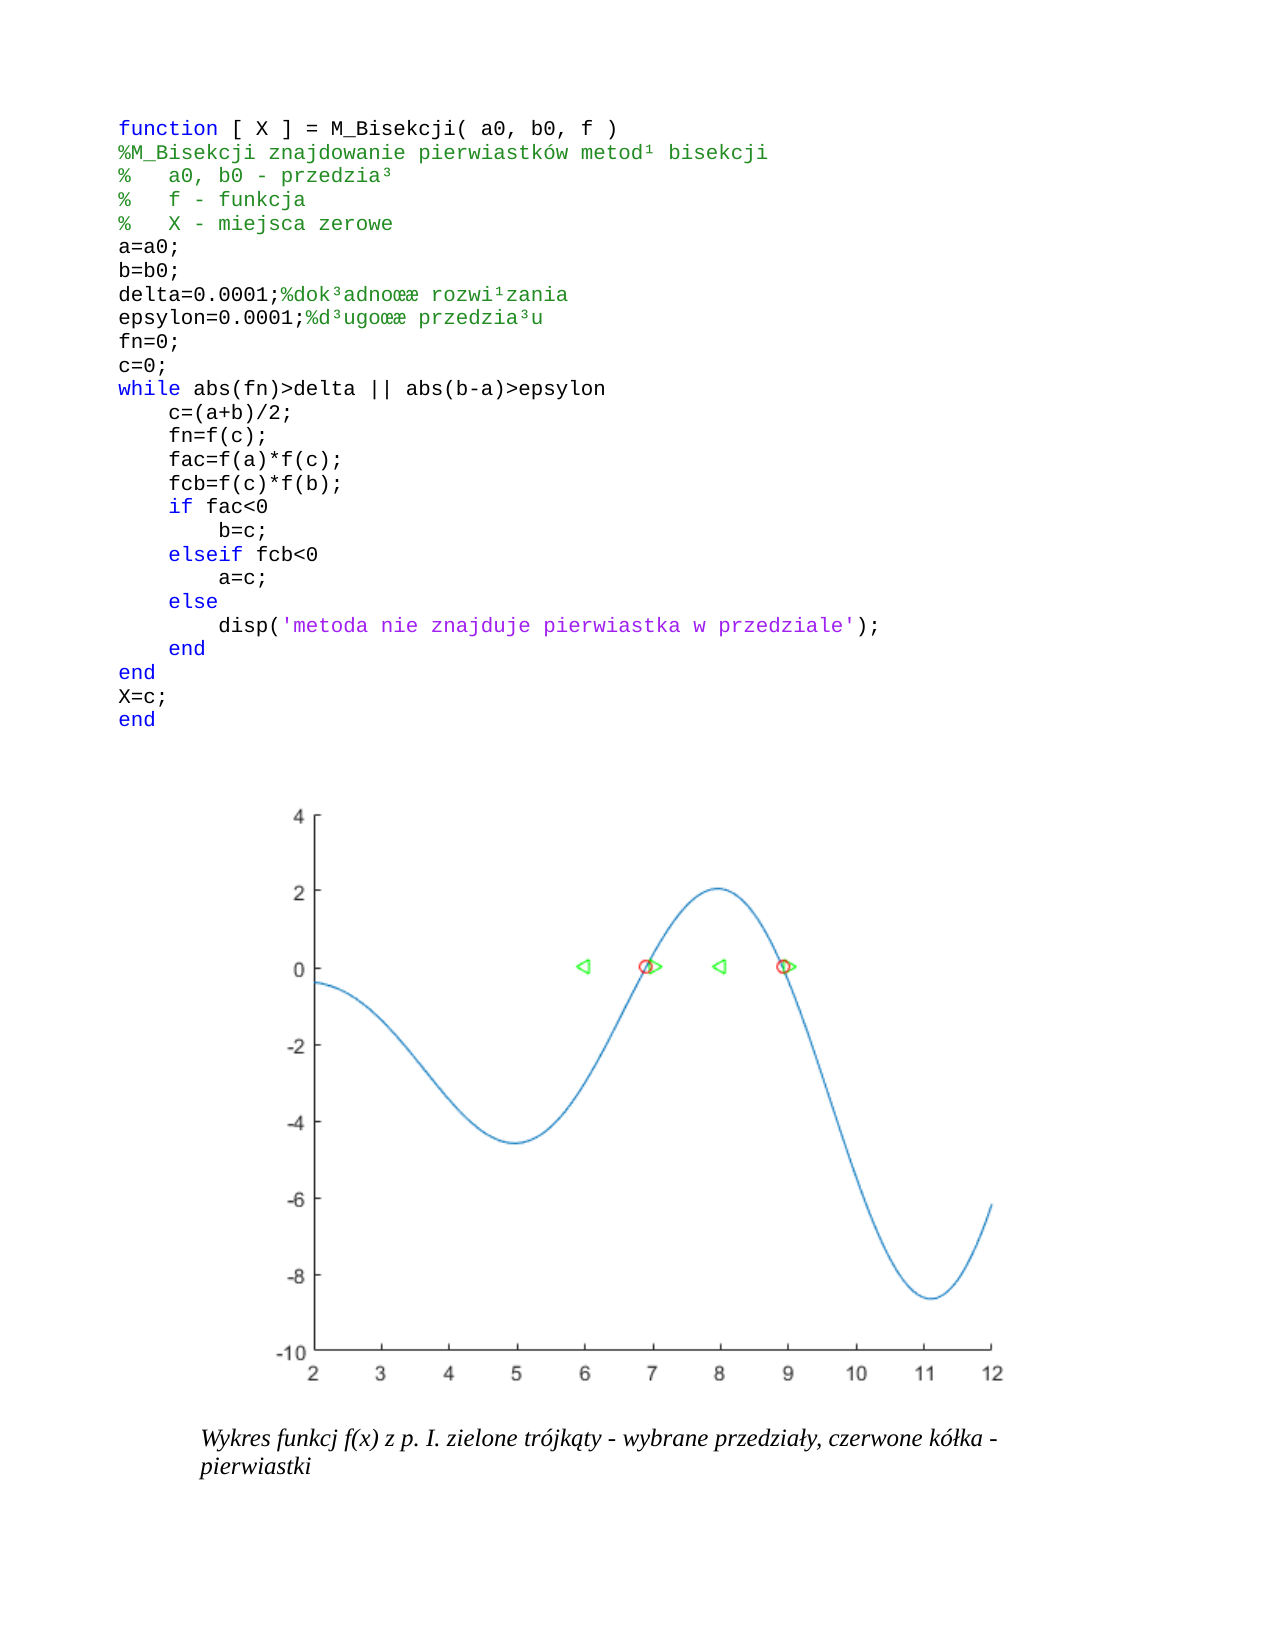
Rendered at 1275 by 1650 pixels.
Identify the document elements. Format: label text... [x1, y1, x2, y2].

text % a0, b0 - przedzia³ [118, 165, 1157, 189]
text c=0; [118, 354, 1157, 378]
text % X - miejsca zerowe [118, 213, 1157, 236]
text % f - funkcja [118, 189, 1157, 213]
text b=c; [118, 520, 1157, 544]
text disp('metoda nie znajduje pierwiastka w przedziale'); [118, 615, 1157, 638]
text fac=f(a)*f(c); [118, 449, 1157, 473]
text fn=0; [118, 331, 1157, 354]
text %M_Bisekcji znajdowanie pierwiastków metod¹ bisekcji [118, 142, 1157, 165]
text b=b0; [118, 260, 1157, 284]
text elseif fcb<0 [118, 544, 1157, 567]
text delta=0.0001;%dok³adnoœæ rozwi¹zania [118, 284, 1157, 307]
text if fac<0 [118, 496, 1157, 520]
text end [118, 638, 1157, 662]
text while abs(fn)>delta || abs(b-a)>epsylon [118, 378, 1157, 402]
picture [200, 766, 1075, 1423]
text epsylon=0.0001;%d³ugoœæ przedzia³u [118, 307, 1157, 331]
text end [118, 662, 1157, 686]
text a=a0; [118, 236, 1157, 260]
text else [118, 591, 1157, 615]
text a=c; [118, 567, 1157, 591]
text fn=f(c); [118, 426, 1157, 449]
text Wykres funkcj f(x) z p. I. zielone trójkąty - wybrane przedziały, czerwone kółka - pierwiastki [200, 1423, 1075, 1480]
text c=(a+b)/2; [118, 402, 1157, 426]
text end [118, 709, 1157, 733]
text fcb=f(c)*f(b); [118, 473, 1157, 496]
text function [ X ] = M_Bisekcji( a0, b0, f ) [118, 118, 1157, 142]
text X=c; [118, 686, 1157, 709]
